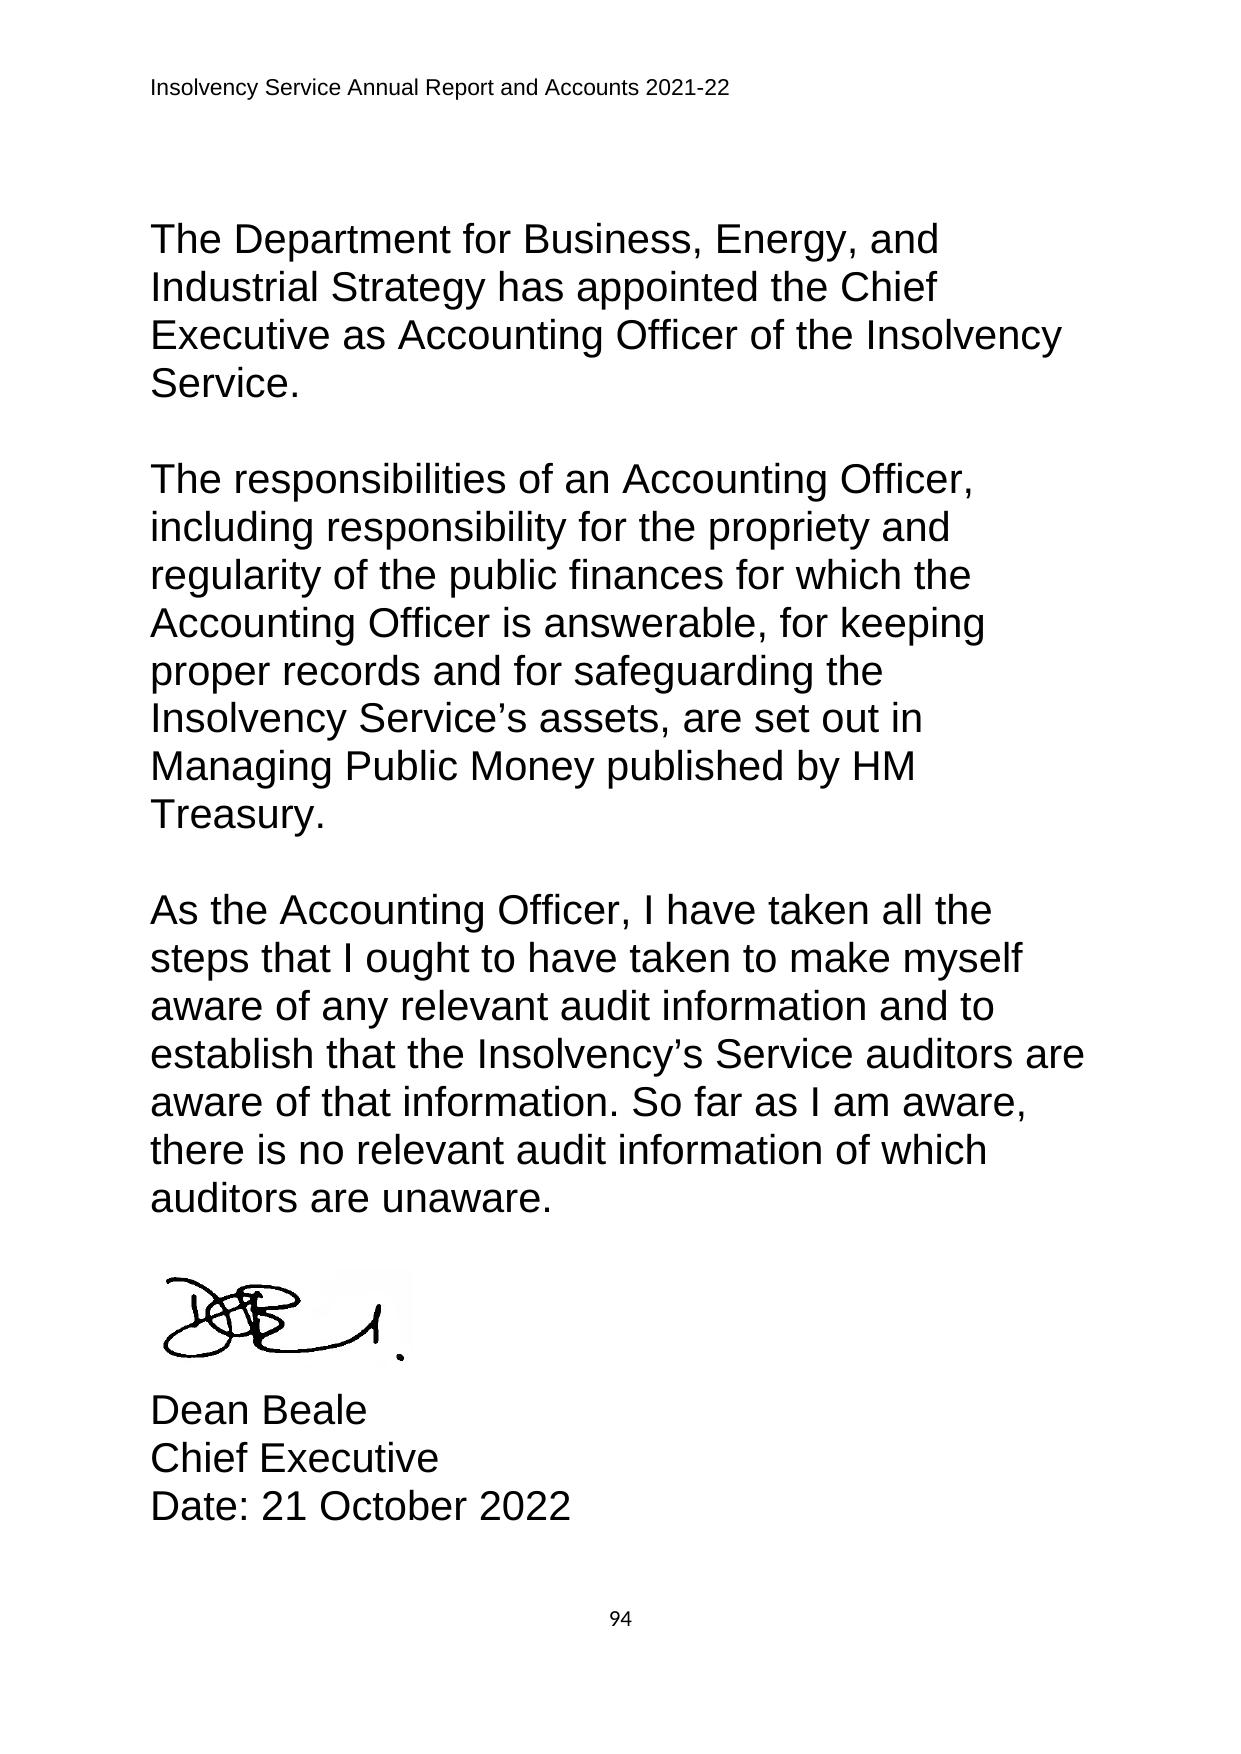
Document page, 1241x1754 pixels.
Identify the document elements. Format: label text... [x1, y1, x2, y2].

text Dean Beale Chief Executive Date: 21 October 2022 [150, 1385, 1090, 1529]
text As the Accounting Officer, I have taken all the steps that I ought to have taken to make myself aware of any relevant audit information and to establish that the Insolvency’s Service auditors are aware of that information. So far as I am aware, there is no relevant audit information of which auditors are unaware. [150, 885, 1090, 1221]
text The responsibilities of an Accounting Officer, including responsibility for the propriety and regularity of the public finances for which the Accounting Officer is answerable, for keeping proper records and for safeguarding the Insolvency Service’s assets, are set out in Managing Public Money published by HM Treasury. [150, 454, 1090, 837]
text The Department for Business, Energy, and Industrial Strategy has appointed the Chief Executive as Accounting Officer of the Insolvency Service. [150, 214, 1090, 406]
